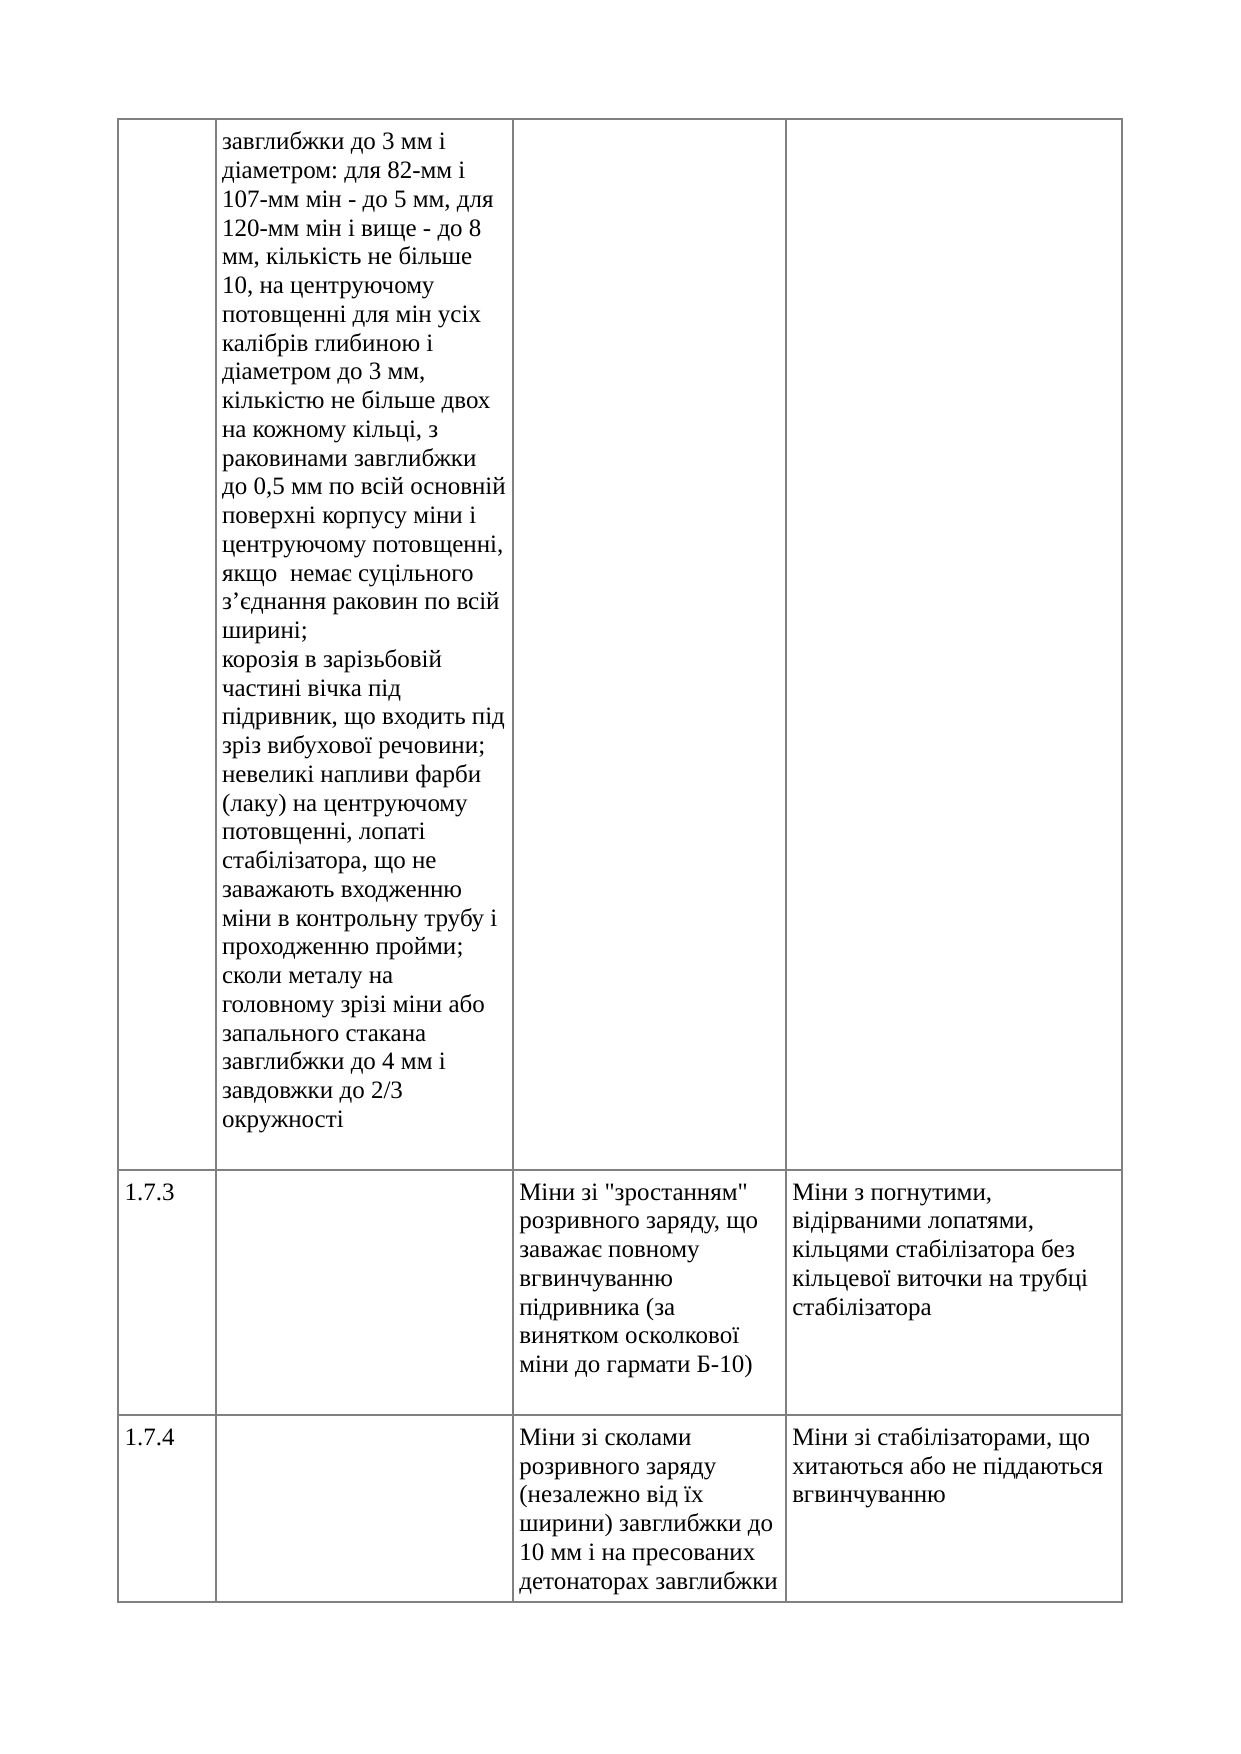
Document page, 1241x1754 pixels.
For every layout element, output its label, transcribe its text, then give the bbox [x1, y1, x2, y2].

table_cell завглибжки до 3 мм і діаметром: для 82-мм і 107-мм мін - до 5 мм, для 120-мм мін і вище - до 8 мм, кількість не більше 10, на центруючому потовщенні для мін усіх калібрів глибиною і діаметром до 3 мм, кількістю не більше двох на кожному кільці, з раковинами завглибжки до 0,5 мм по всій основній поверхні корпусу міни і центруючому потовщенні, якщо немає суцільного з’єднання раковин по всій ширині; корозія в зарізьбовій частині вічка під підривник, що входить під зріз вибухової речовини; невеликі напливи фарби (лаку) на центруючому потовщенні, лопаті стабілізатора, що не заважають входженню міни в контрольну трубу і проходженню пройми; сколи металу на головному зрізі міни або запального стакана завглибжки до 4 мм і завдовжки до 2/3 окружності [217, 120, 512, 1168]
table_cell Міни зі сколами розривного заряду (незалежно від їх ширини) завглибжки до 10 мм і на пресованих детонаторах завглибжки [514, 1416, 785, 1601]
table_cell 1.7.3 [119, 1171, 215, 1414]
table_cell [217, 1416, 512, 1601]
table_cell [514, 120, 785, 1168]
table_cell Міни зі стабілізаторами, що хитаються або не піддаються вгвинчуванню [787, 1416, 1121, 1601]
table_cell [217, 1171, 512, 1414]
table_cell [119, 120, 215, 1168]
table_cell Міни з погнутими, відірваними лопатями, кільцями стабілізатора без кільцевої виточки на трубці стабілізатора [787, 1171, 1121, 1414]
table_cell [787, 120, 1121, 1168]
table_cell 1.7.4 [119, 1416, 215, 1601]
table_cell Міни зі "зростанням" розривного заряду, що заважає повному вгвинчуванню підривника (за винятком осколкової міни до гармати Б-10) [514, 1171, 785, 1414]
